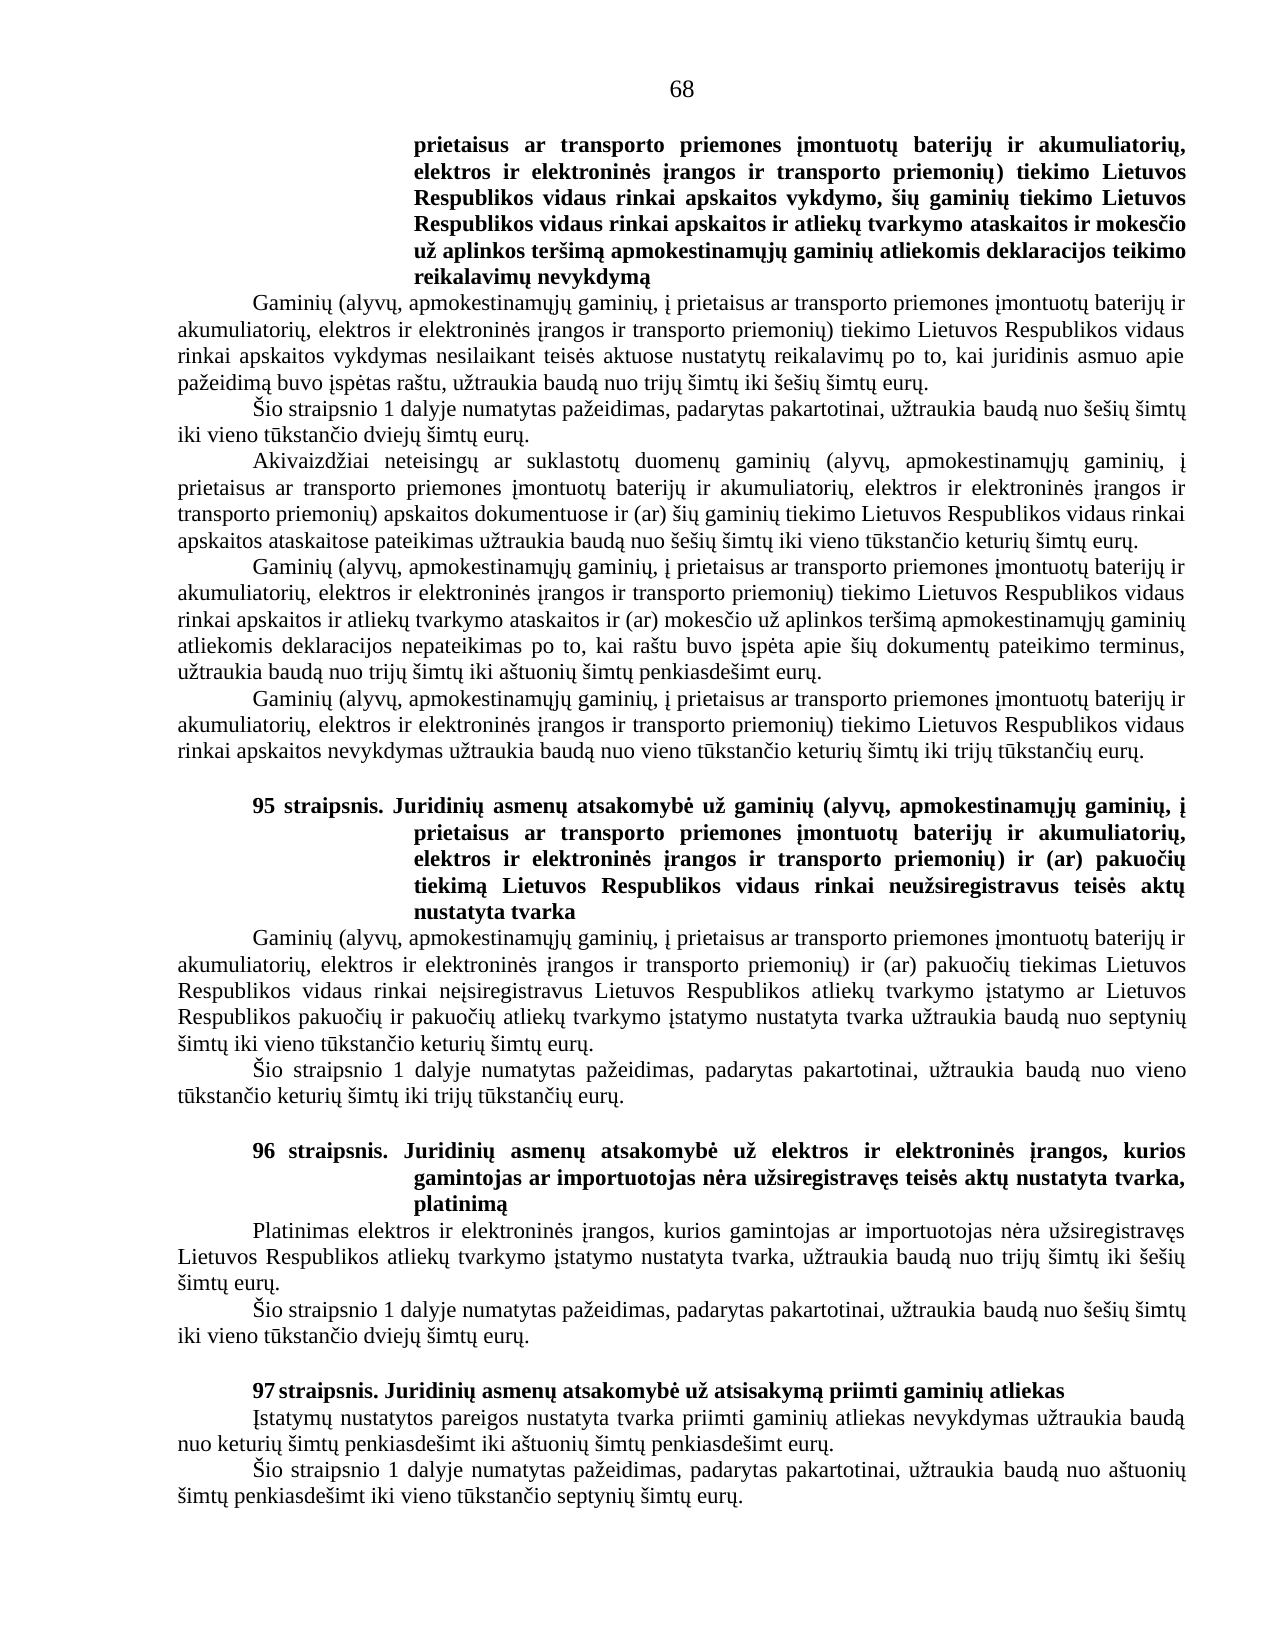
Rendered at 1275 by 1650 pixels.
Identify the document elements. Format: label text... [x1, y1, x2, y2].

text Šio straipsnio 1 dalyje numatytas pažeidimas, padarytas pakartotinai, užtraukia baudą nuo vieno tūkstančio keturių šimtų iki trijų tūkstančių eurų. [177, 1056, 1186, 1109]
text 95 straipsnis. Juridinių asmenų atsakomybė už gaminių (alyvų, apmokestinamųjų gaminių, į prietaisus ar transporto priemones įmontuotų baterijų ir akumuliatorių, elektros ir elektroninės įrangos ir transporto priemonių) ir (ar) pakuočių tiekimą Lietuvos Respublikos vidaus rinkai neužsiregistravus teisės aktų nustatyta tvarka [252, 793, 1186, 924]
text Šio straipsnio 1 dalyje numatytas pažeidimas, padarytas pakartotinai, užtraukia baudą nuo aštuonių šimtų penkiasdešimt iki vieno tūkstančio septynių šimtų eurų. [177, 1456, 1186, 1509]
text prietaisus ar transporto priemones įmontuotų baterijų ir akumuliatorių, elektros ir elektroninės įrangos ir transporto priemonių) tiekimo Lietuvos Respublikos vidaus rinkai apskaitos vykdymo, šių gaminių tiekimo Lietuvos Respublikos vidaus rinkai apskaitos ir atliekų tvarkymo ataskaitos ir mokesčio už aplinkos teršimą apmokestinamųjų gaminių atliekomis deklaracijos teikimo reikalavimų nevykdymą [252, 131, 1186, 289]
text Gaminių (alyvų, apmokestinamųjų gaminių, į prietaisus ar transporto priemones įmontuotų baterijų ir akumuliatorių, elektros ir elektroninės įrangos ir transporto priemonių) tiekimo Lietuvos Respublikos vidaus rinkai apskaitos vykdymas nesilaikant teisės aktuose nustatytų reikalavimų po to, kai juridinis asmuo apie pažeidimą buvo įspėtas raštu, užtraukia baudą nuo trijų šimtų iki šešių šimtų eurų. [177, 289, 1186, 395]
text Platinimas elektros ir elektroninės įrangos, kurios gamintojas ar importuotojas nėra užsiregistravęs Lietuvos Respublikos atliekų tvarkymo įstatymo nustatyta tvarka, užtraukia baudą nuo trijų šimtų iki šešių šimtų eurų. [177, 1217, 1186, 1296]
text Gaminių (alyvų, apmokestinamųjų gaminių, į prietaisus ar transporto priemones įmontuotų baterijų ir akumuliatorių, elektros ir elektroninės įrangos ir transporto priemonių) tiekimo Lietuvos Respublikos vidaus rinkai apskaitos nevykdymas užtraukia baudą nuo vieno tūkstančio keturių šimtų iki trijų tūkstančių eurų. [177, 685, 1186, 764]
text Gaminių (alyvų, apmokestinamųjų gaminių, į prietaisus ar transporto priemones įmontuotų baterijų ir akumuliatorių, elektros ir elektroninės įrangos ir transporto priemonių) tiekimo Lietuvos Respublikos vidaus rinkai apskaitos ir atliekų tvarkymo ataskaitos ir (ar) mokesčio už aplinkos teršimą apmokestinamųjų gaminių atliekomis deklaracijos nepateikimas po to, kai raštu buvo įspėta apie šių dokumentų pateikimo terminus, užtraukia baudą nuo trijų šimtų iki aštuonių šimtų penkiasdešimt eurų. [177, 553, 1186, 685]
text Gaminių (alyvų, apmokestinamųjų gaminių, į prietaisus ar transporto priemones įmontuotų baterijų ir akumuliatorių, elektros ir elektroninės įrangos ir transporto priemonių) ir (ar) pakuočių tiekimas Lietuvos Respublikos vidaus rinkai neįsiregistravus Lietuvos Respublikos atliekų tvarkymo įstatymo ar Lietuvos Respublikos pakuočių ir pakuočių atliekų tvarkymo įstatymo nustatyta tvarka užtraukia baudą nuo septynių šimtų iki vieno tūkstančio keturių šimtų eurų. [177, 924, 1186, 1056]
text Įstatymų nustatytos pareigos nustatyta tvarka priimti gaminių atliekas nevykdymas užtraukia baudą nuo keturių šimtų penkiasdešimt iki aštuonių šimtų penkiasdešimt eurų. [177, 1403, 1186, 1456]
text 96 straipsnis. Juridinių asmenų atsakomybė už elektros ir elektroninės įrangos, kurios gamintojas ar importuotojas nėra užsiregistravęs teisės aktų nustatyta tvarka, platinimą [252, 1138, 1186, 1217]
text Akivaizdžiai neteisingų ar suklastotų duomenų gaminių (alyvų, apmokestinamųjų gaminių, į prietaisus ar transporto priemones įmontuotų baterijų ir akumuliatorių, elektros ir elektroninės įrangos ir transporto priemonių) apskaitos dokumentuose ir (ar) šių gaminių tiekimo Lietuvos Respublikos vidaus rinkai apskaitos ataskaitose pateikimas užtraukia baudą nuo šešių šimtų iki vieno tūkstančio keturių šimtų eurų. [177, 448, 1186, 553]
text 97 straipsnis. Juridinių asmenų atsakomybė už atsisakymą priimti gaminių atliekas [177, 1377, 1186, 1403]
text Šio straipsnio 1 dalyje numatytas pažeidimas, padarytas pakartotinai, užtraukia baudą nuo šešių šimtų iki vieno tūkstančio dviejų šimtų eurų. [177, 395, 1186, 448]
text Šio straipsnio 1 dalyje numatytas pažeidimas, padarytas pakartotinai, užtraukia baudą nuo šešių šimtų iki vieno tūkstančio dviejų šimtų eurų. [177, 1296, 1186, 1348]
